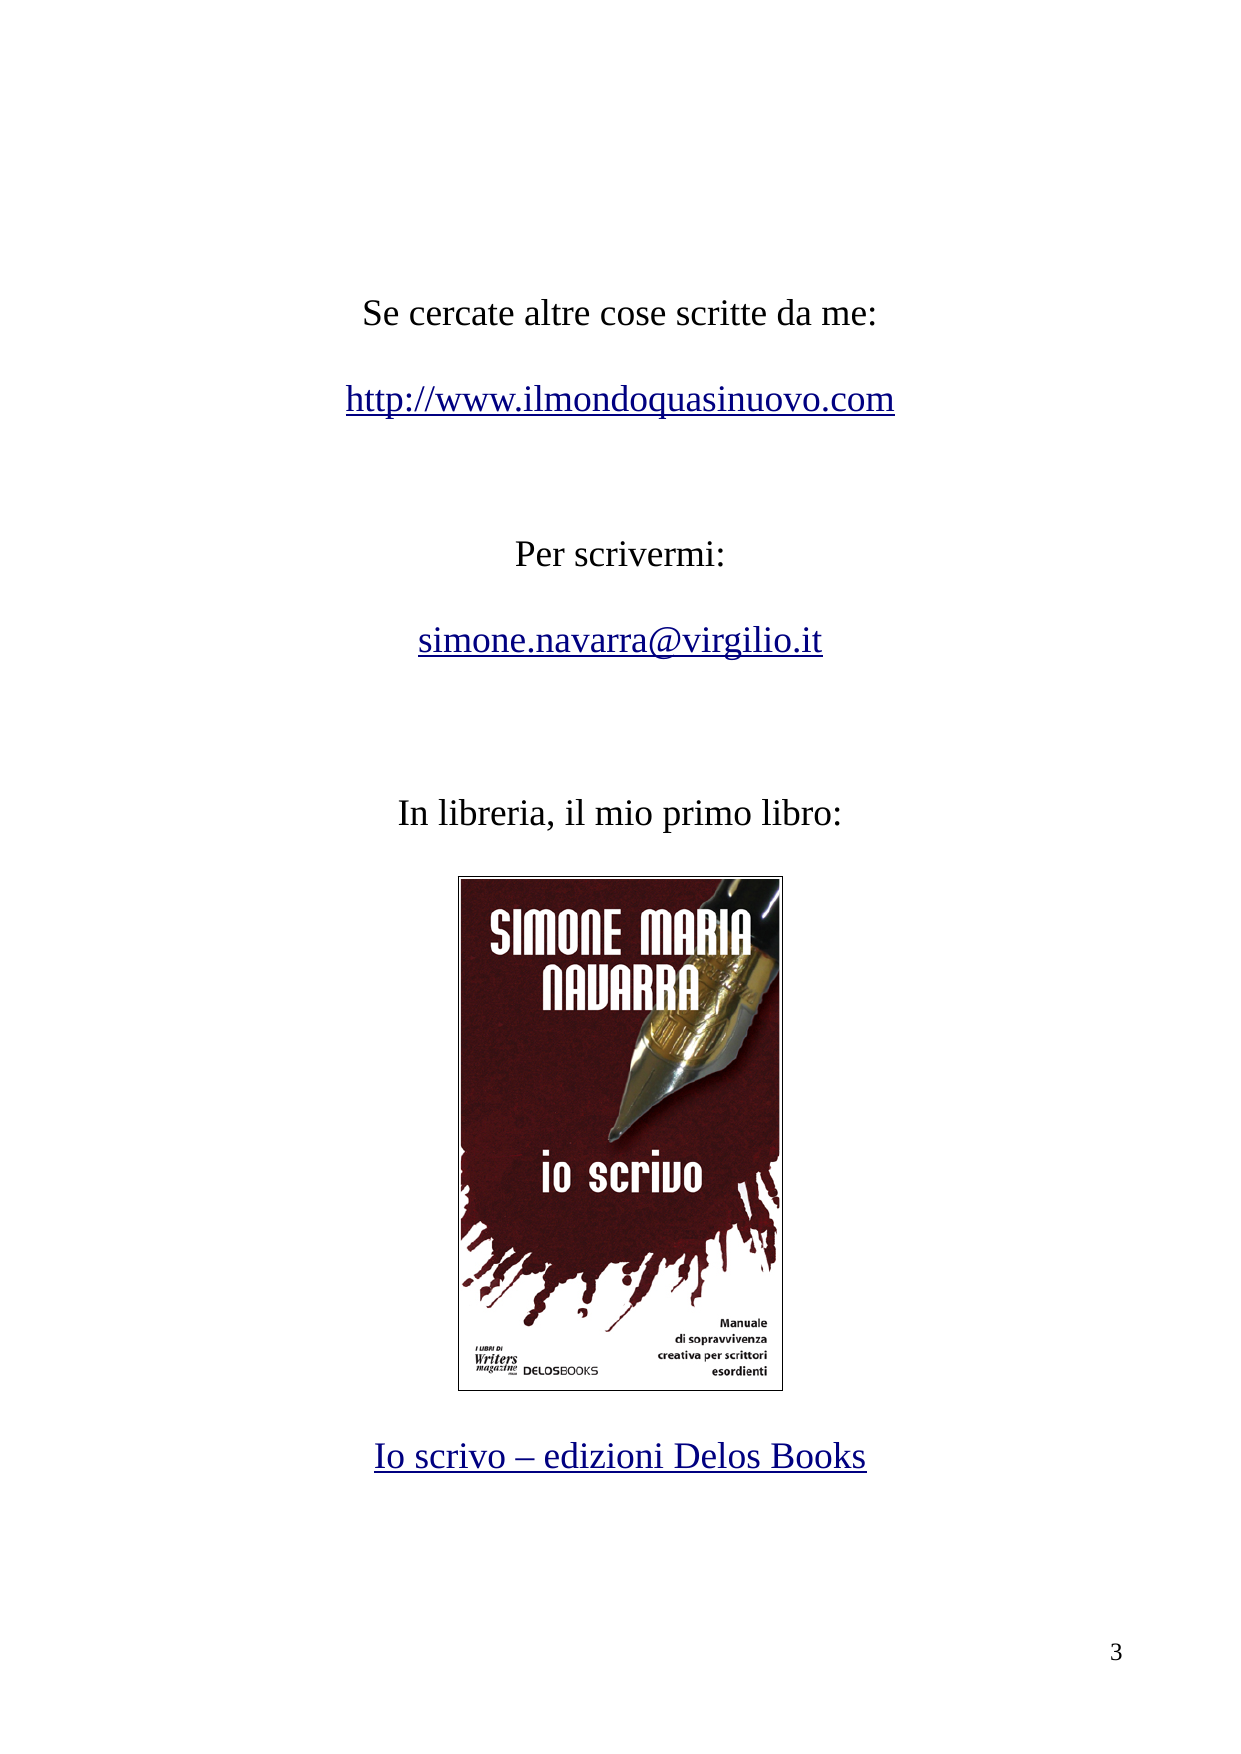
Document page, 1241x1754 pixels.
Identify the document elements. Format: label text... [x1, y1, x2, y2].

text In libreria, il mio primo libro: [118, 790, 1122, 833]
text http://www.ilmondoquasinuovo.com [118, 377, 1122, 420]
text simone.navarra@virgilio.it [118, 617, 1122, 661]
picture [460, 879, 780, 1388]
text Per scrivermi: [118, 531, 1122, 574]
text Se cercate altre cose scritte da me: [118, 291, 1122, 334]
text Io scrivo – edizioni Delos Books [118, 1434, 1122, 1477]
